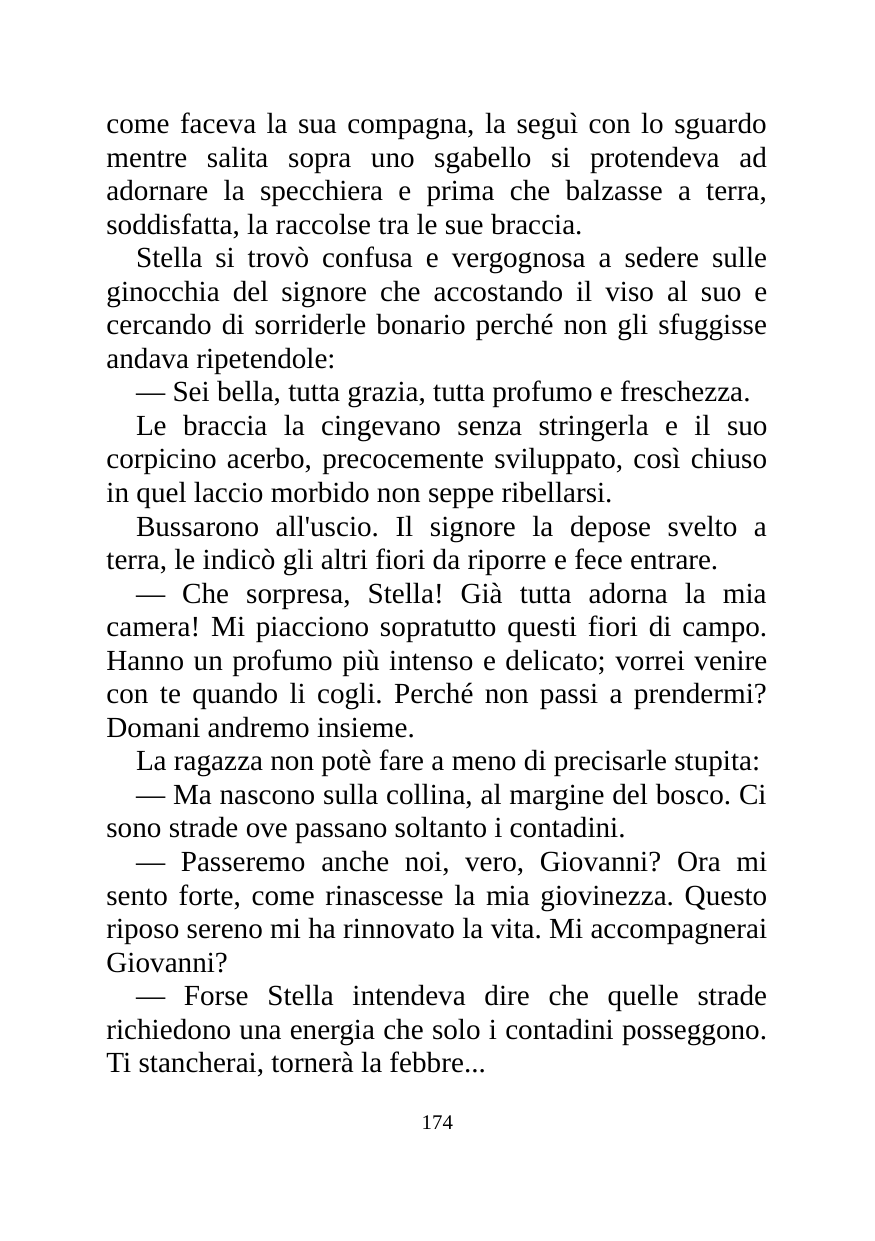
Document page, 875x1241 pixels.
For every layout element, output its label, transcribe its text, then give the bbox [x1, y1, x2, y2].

text Bussarono all'uscio. Il signore la depose svelto a terra, le indicò gli altri fiori da riporre e fece entrare. [106, 509, 768, 576]
text La ragazza non potè fare a meno di precisarle stupita: [106, 743, 768, 777]
text come faceva la sua compagna, la seguì con lo sguardo mentre salita sopra uno sgabello si protendeva ad adornare la specchiera e prima che balzasse a terra, soddisfatta, la raccolse tra le sue braccia. [106, 106, 768, 240]
text — Che sorpresa, Stella! Già tutta adorna la mia camera! Mi piacciono sopratutto questi fiori di campo. Hanno un profumo più intenso e delicato; vorrei venire con te quando li cogli. Perché non passi a prendermi? Domani andremo insieme. [106, 576, 768, 743]
text Le braccia la cingevano senza stringerla e il suo corpicino acerbo, precocemente sviluppato, così chiuso in quel laccio morbido non seppe ribellarsi. [106, 408, 768, 509]
text — Sei bella, tutta grazia, tutta profumo e freschezza. [106, 374, 768, 408]
text — Forse Stella intendeva dire che quelle strade richiedono una energia che solo i contadini posseggono. Ti stancherai, tornerà la febbre... [106, 978, 768, 1079]
text — Ma nascono sulla collina, al margine del bosco. Ci sono strade ove passano soltanto i contadini. [106, 777, 768, 844]
text — Passeremo anche noi, vero, Giovanni? Ora mi sento forte, come rinascesse la mia giovinezza. Questo riposo sereno mi ha rinnovato la vita. Mi accompagnerai Giovanni? [106, 844, 768, 978]
text Stella si trovò confusa e vergognosa a sedere sulle ginocchia del signore che accostando il viso al suo e cercando di sorriderle bonario perché non gli sfuggisse andava ripetendole: [106, 240, 768, 374]
